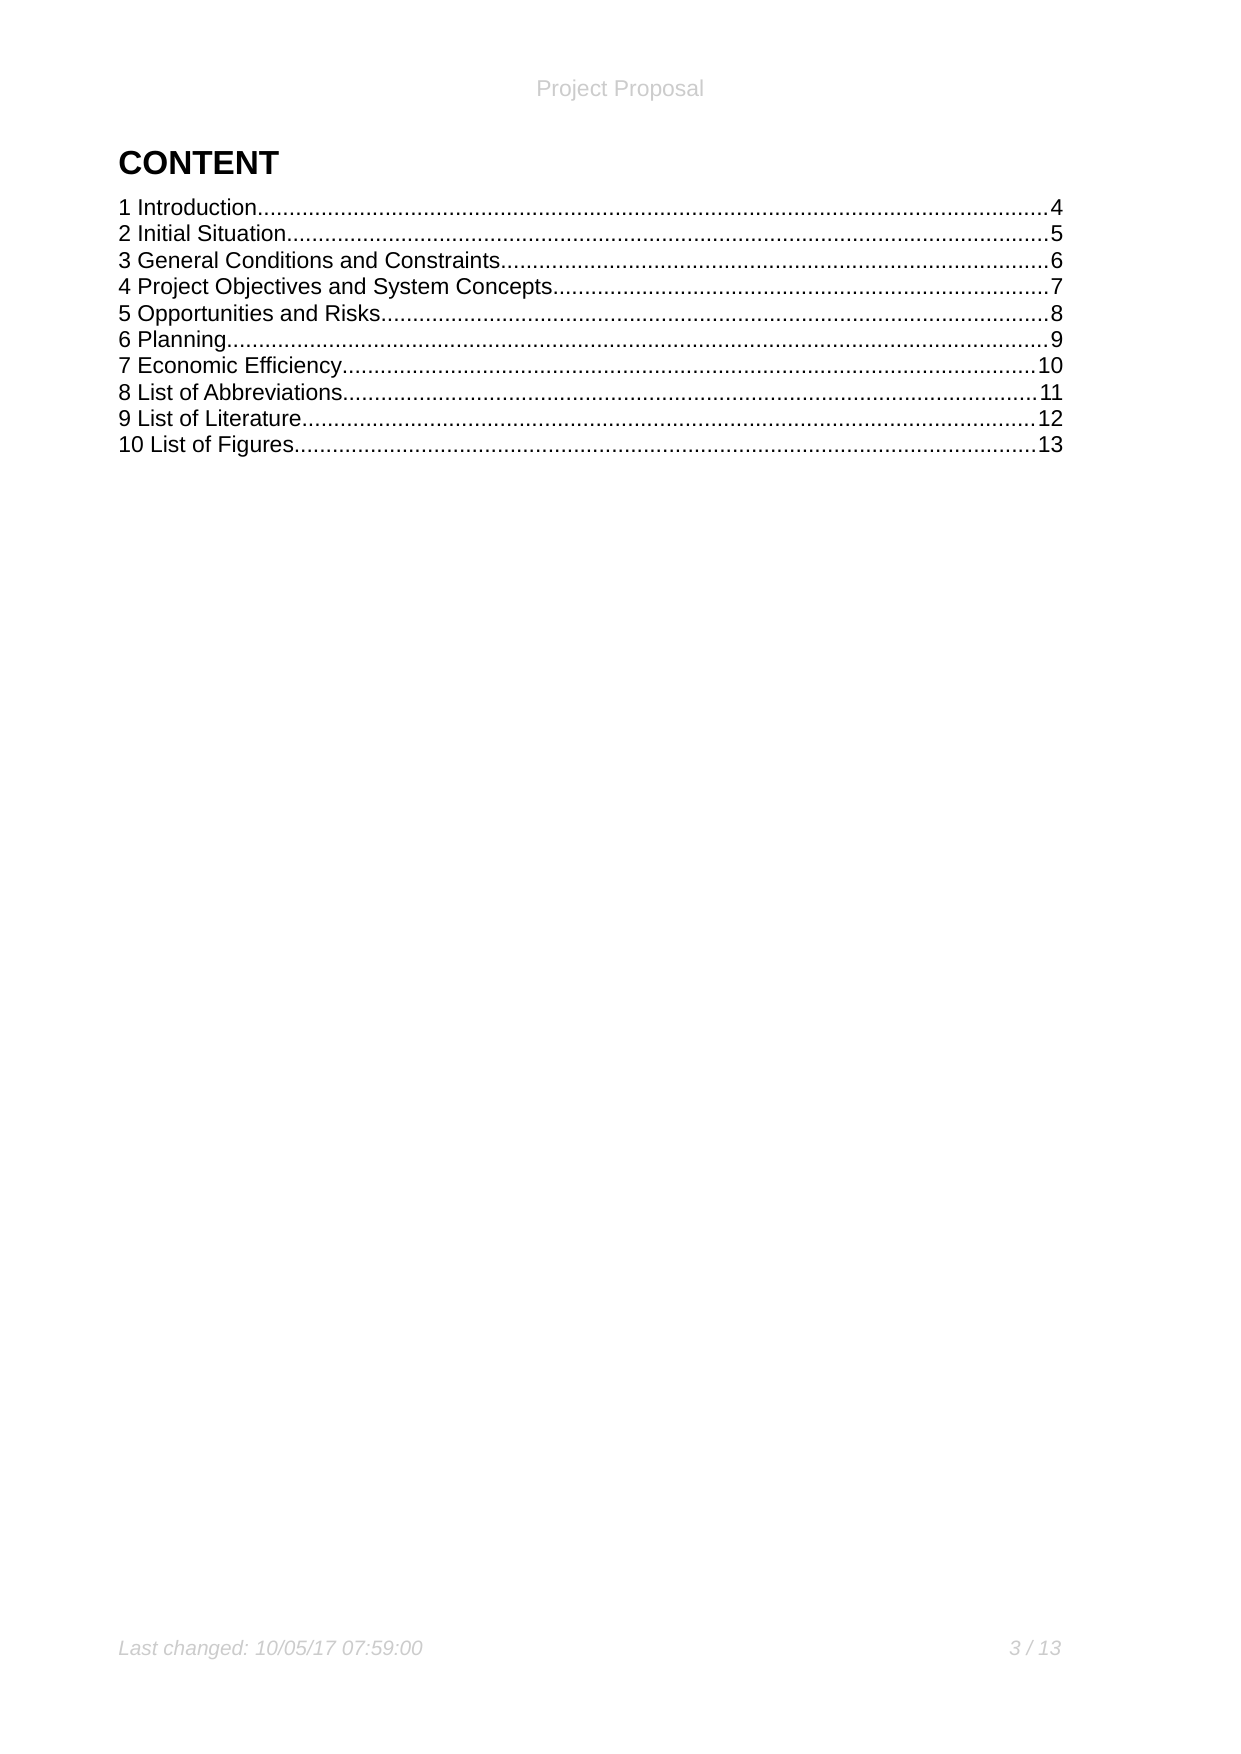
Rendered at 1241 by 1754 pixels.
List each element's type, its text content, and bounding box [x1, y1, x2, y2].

text 3 General Conditions and Constraints 6 [118, 247, 1122, 273]
text 4 Project Objectives and System Concepts 7 [118, 273, 1122, 299]
text 2 Initial Situation 5 [118, 220, 1122, 247]
text 8 List of Abbreviations 11 [118, 378, 1122, 405]
subtitle Content [118, 143, 1122, 182]
text 5 Opportunities and Risks 8 [118, 299, 1122, 326]
text 1 Introduction 4 [118, 194, 1122, 220]
text 10 List of Figures 13 [118, 431, 1122, 458]
text 7 Economic Efficiency 10 [118, 352, 1122, 378]
text 9 List of Literature 12 [118, 405, 1122, 431]
text 6 Planning 9 [118, 326, 1122, 352]
